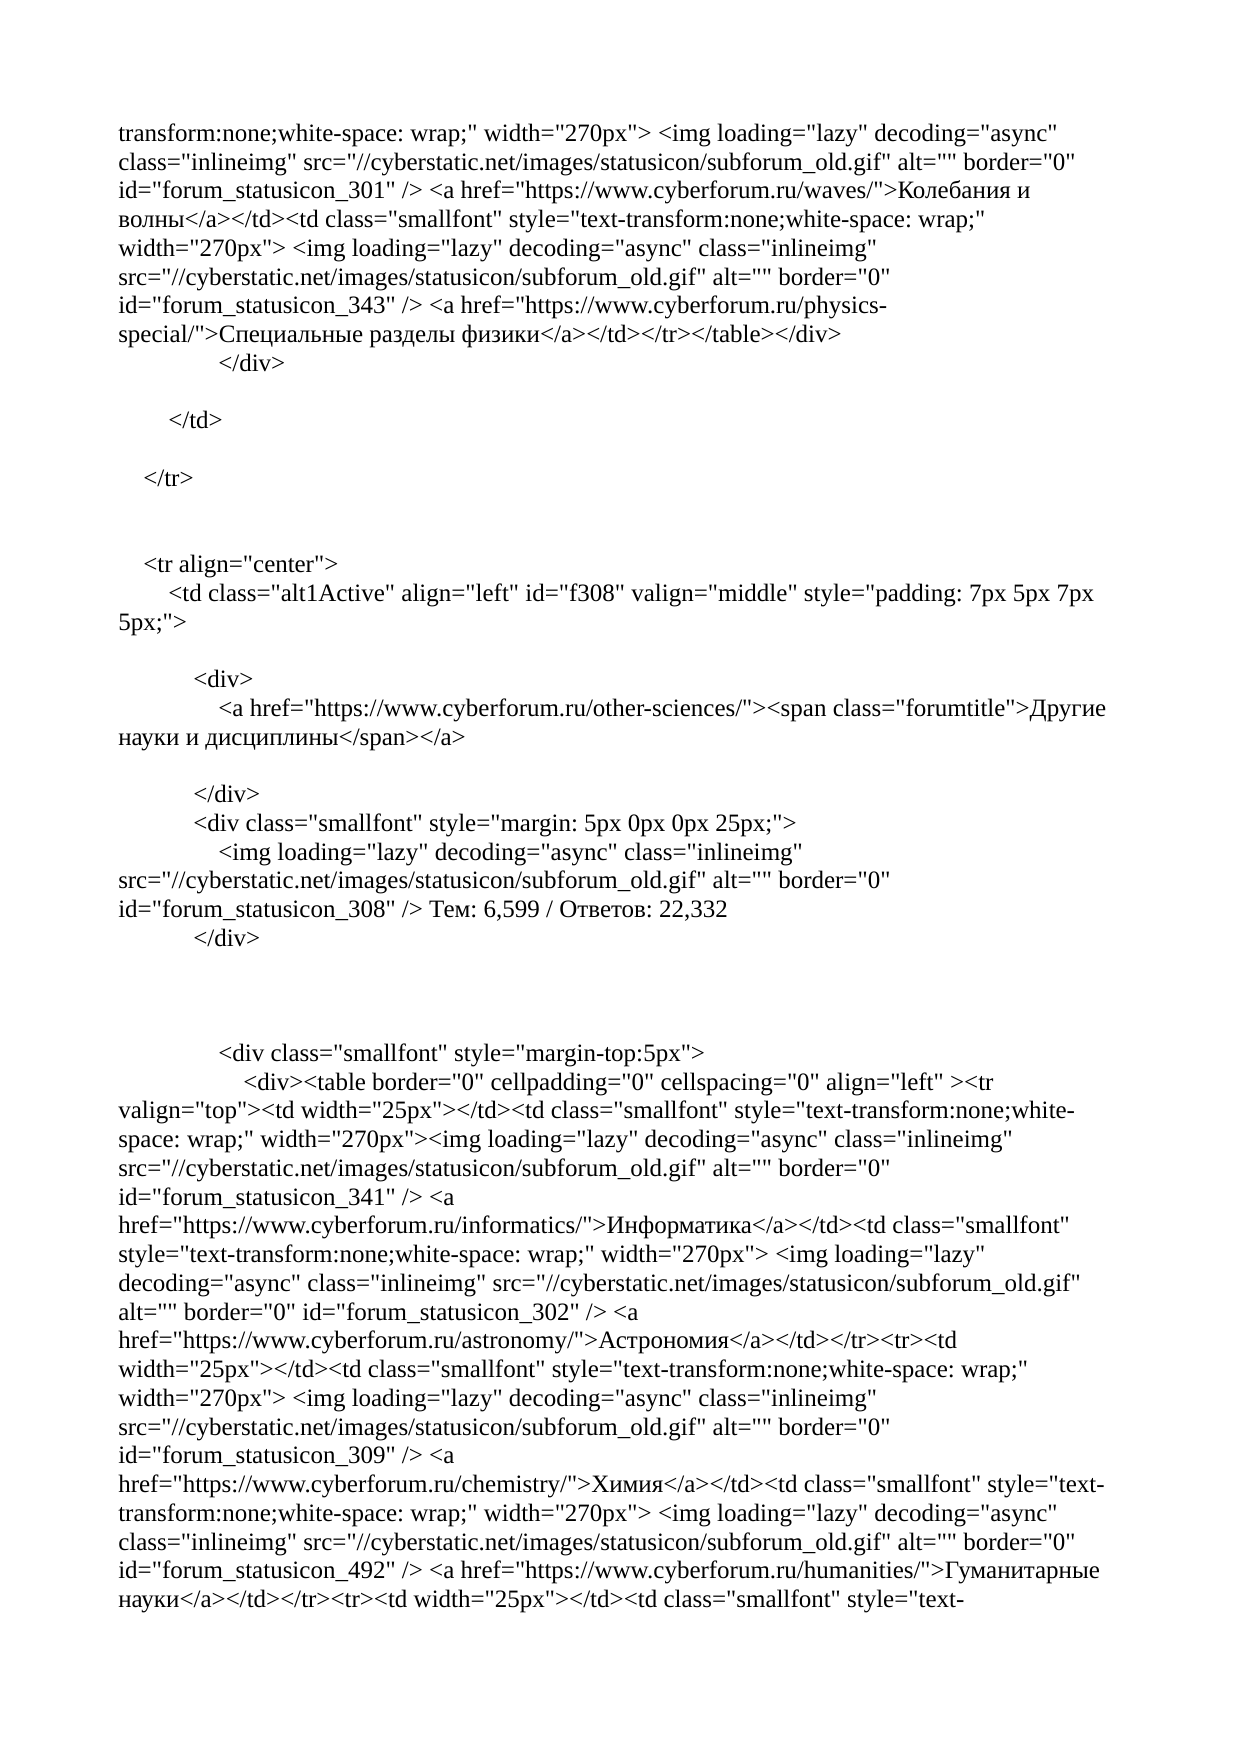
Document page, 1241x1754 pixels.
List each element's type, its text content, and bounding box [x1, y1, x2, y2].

text </tr> [118, 463, 1122, 492]
text </div> [118, 348, 1122, 377]
text <div> [118, 664, 1122, 693]
text <div class="smallfont" style="margin: 5px 0px 0px 25px;"> [118, 808, 1122, 837]
text </div> [118, 923, 1122, 952]
text <td class="alt1Active" align="left" id="f308" valign="middle" style="padding: 7px 5px 7px 5px;"> [118, 578, 1122, 636]
text <div class="smallfont" style="margin-top:5px"> [118, 1038, 1122, 1067]
text </td> [118, 406, 1122, 434]
text <img loading="lazy" decoding="async" class="inlineimg" src="//cyberstatic.net/images/statusicon/subforum_old.gif" alt="" border="0" id="forum_statusicon_308" /> Тем: 6,599 / Ответов: 22,332 [118, 837, 1122, 923]
text </div> [118, 779, 1122, 808]
text <tr align="center"> [118, 549, 1122, 578]
text <a href="https://www.cyberforum.ru/other-sciences/"><span class="forumtitle">Другие науки и дисциплины</span></a> [118, 693, 1122, 751]
text transform:none;white-space: wrap;" width="270px"> <img loading="lazy" decoding="async" class="inlineimg" src="//cyberstatic.net/images/statusicon/subforum_old.gif" alt="" border="0" id="forum_statusicon_301" /> <a href="https://www.cyberforum.ru/waves/">Колебания и волны</a></td><td class="smallfont" style="text-transform:none;white-space: wrap;" width="270px"> <img loading="lazy" decoding="async" class="inlineimg" src="//cyberstatic.net/images/statusicon/subforum_old.gif" alt="" border="0" id="forum_statusicon_343" /> <a href="https://www.cyberforum.ru/physics-special/">Специальные разделы физики</a></td></tr></table></div> [118, 118, 1122, 348]
text <div><table border="0" cellpadding="0" cellspacing="0" align="left" ><tr valign="top"><td width="25px"></td><td class="smallfont" style="text-transform:none;white-space: wrap;" width="270px"><img loading="lazy" decoding="async" class="inlineimg" src="//cyberstatic.net/images/statusicon/subforum_old.gif" alt="" border="0" id="forum_statusicon_341" /> <a href="https://www.cyberforum.ru/informatics/">Информатика</a></td><td class="smallfont" style="text-transform:none;white-space: wrap;" width="270px"> <img loading="lazy" decoding="async" class="inlineimg" src="//cyberstatic.net/images/statusicon/subforum_old.gif" alt="" border="0" id="forum_statusicon_302" /> <a href="https://www.cyberforum.ru/astronomy/">Астрономия</a></td></tr><tr><td width="25px"></td><td class="smallfont" style="text-transform:none;white-space: wrap;" width="270px"> <img loading="lazy" decoding="async" class="inlineimg" src="//cyberstatic.net/images/statusicon/subforum_old.gif" alt="" border="0" id="forum_statusicon_309" /> <a href="https://www.cyberforum.ru/chemistry/">Химия</a></td><td class="smallfont" style="text-transform:none;white-space: wrap;" width="270px"> <img loading="lazy" decoding="async" class="inlineimg" src="//cyberstatic.net/images/statusicon/subforum_old.gif" alt="" border="0" id="forum_statusicon_492" /> <a href="https://www.cyberforum.ru/humanities/">Гуманитарные науки</a></td></tr><tr><td width="25px"></td><td class="smallfont" style="text- [118, 1067, 1122, 1613]
